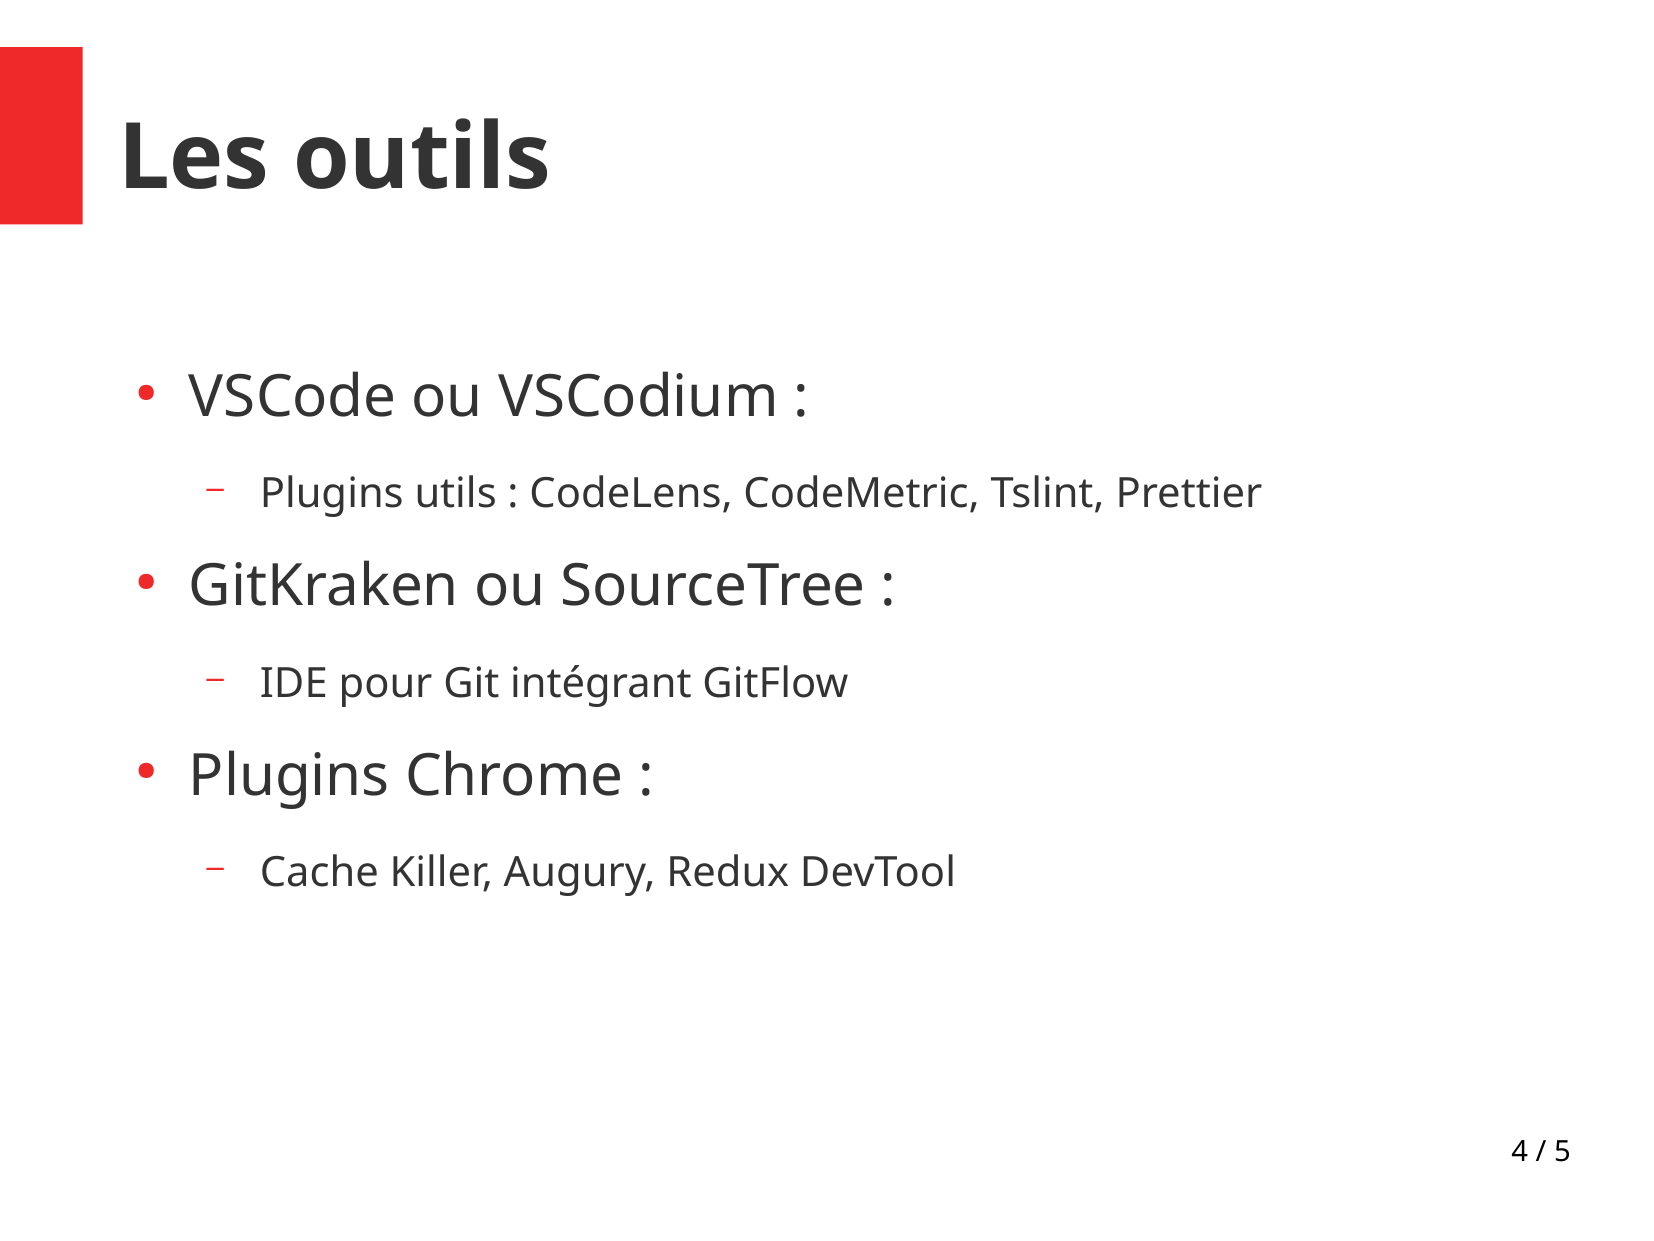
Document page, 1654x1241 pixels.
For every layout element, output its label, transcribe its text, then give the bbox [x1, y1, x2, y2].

list VSCode ou VSCodium : Plugins utils : CodeLens, CodeMetric, Tslint, Prettier GitKraken ou SourceTree : IDE pour Git intégrant GitFlow Plugins Chrome : Cache Killer, Augury, Redux DevTool [118, 354, 1536, 1074]
title Les outils [118, 49, 1571, 257]
